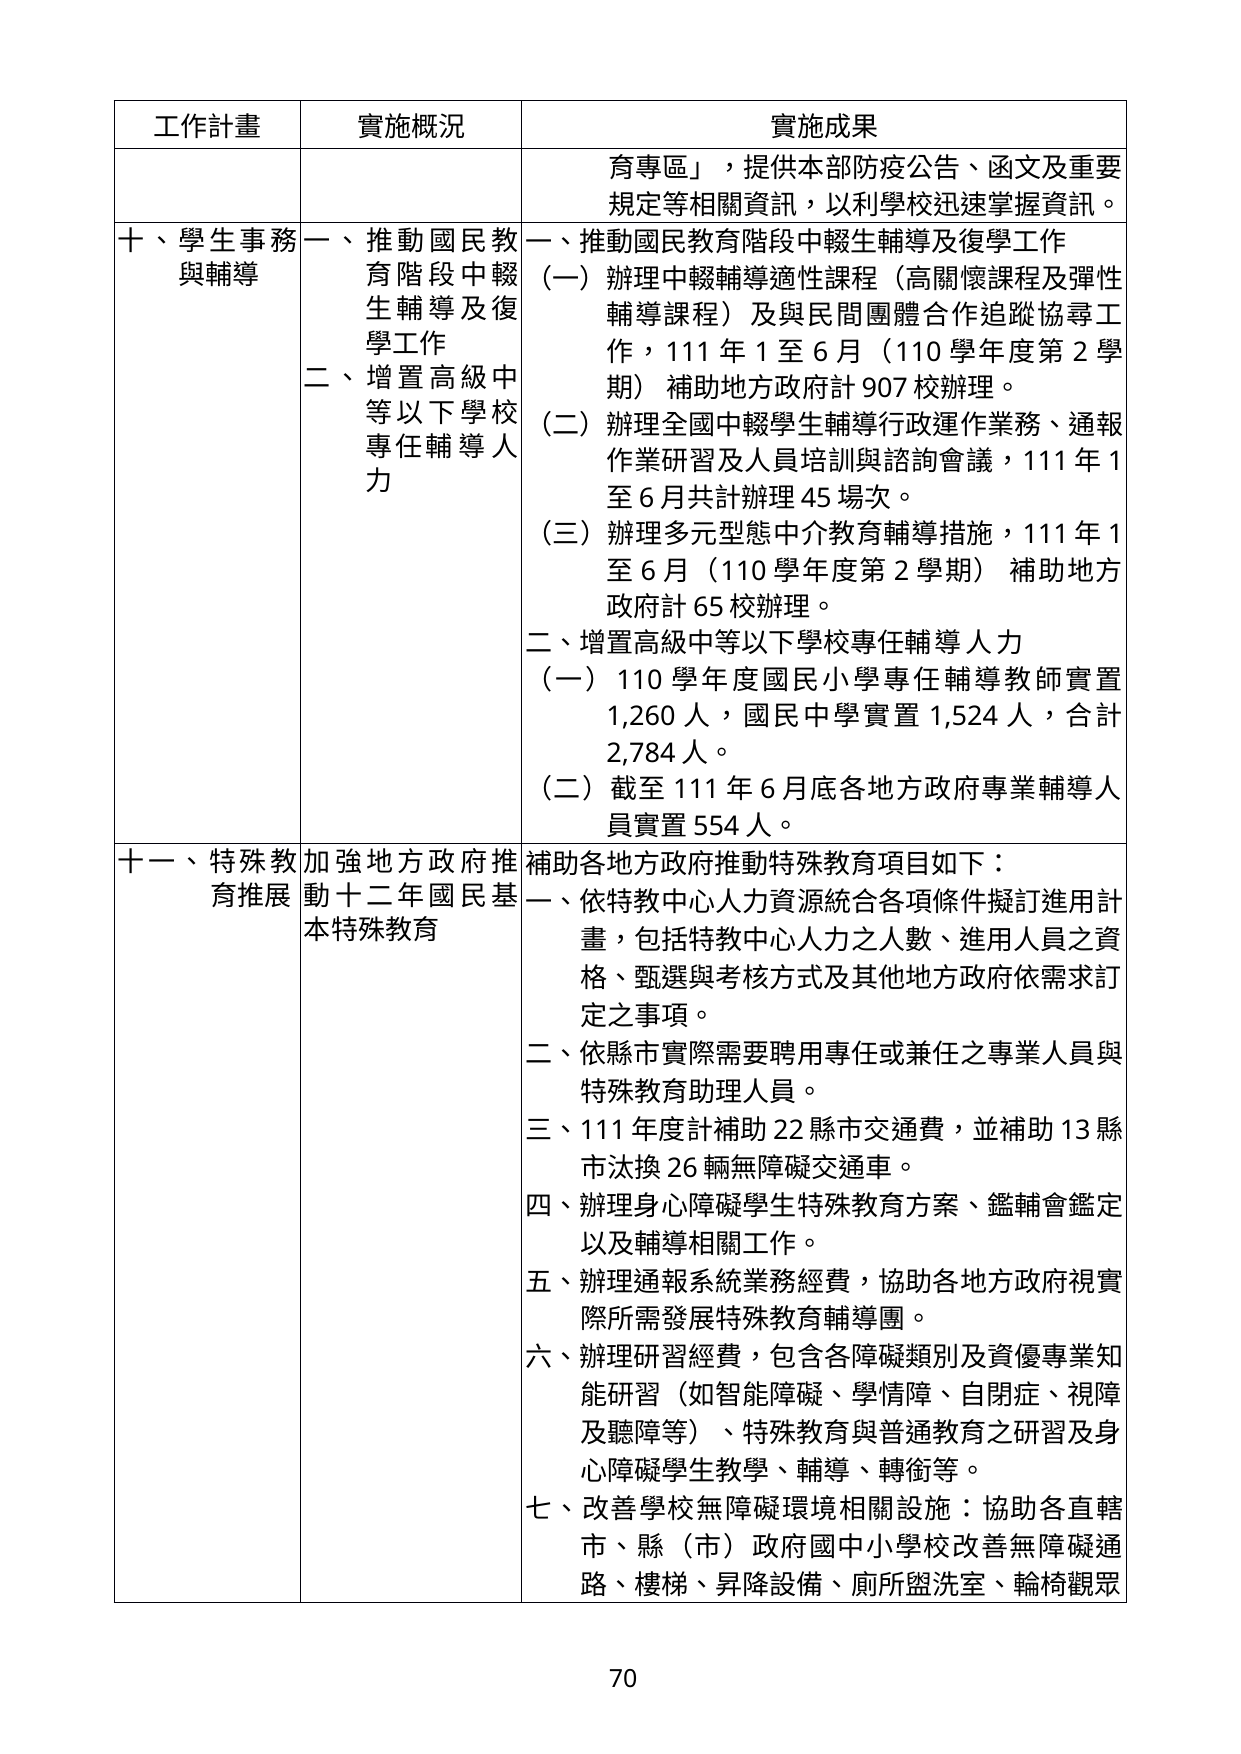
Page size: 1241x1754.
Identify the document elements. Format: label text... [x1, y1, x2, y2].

table_cell 補助各地方政府推動特殊教育項目如下： 一、依特教中心人力資源統合各項條件擬訂進用計畫，包括特教中心人力之人數、進用人員之資格、甄選與考核方式及其他地方政府依需求訂定之事項。 二、依縣市實際需要聘用專任或兼任之專業人員與特殊教育助理人員。 三、111年度計補助22縣市交通費，並補助13縣市汰換26輛無障礙交通車。 四、辦理身心障礙學生特殊教育方案、鑑輔會鑑定以及輔導相關工作。 五、辦理通報系統業務經費，協助各地方政府視實際所需發展特殊教育輔導團。 六、辦理研習經費，包含各障礙類別及資優專業知能研習（如智能障礙、學情障、自閉症、視障及聽障等）、特殊教育與普通教育之研習及身心障礙學生教學、輔導、轉銜等。 七、改善學校無障礙環境相關設施：協助各直轄市、縣（市）政府國中小學校改善無障礙通路、樓梯、昇降設備、廁所盥洗室、輪椅觀眾 [522, 844, 1126, 1602]
table_cell 一、推動國民教育階段中輟生輔導及復學工作 （一）辦理中輟輔導適性課程（高關懷課程及彈性輔導課程）及與民間團體合作追蹤協尋工作，111年1至6月（110學年度第2學期） 補助地方政府計907校辦理。 （二）辦理全國中輟學生輔導行政運作業務、通報作業研習及人員培訓與諮詢會議，111年1至6月共計辦理45場次。 （三）辦理多元型態中介教育輔導措施，111年1至6月（110學年度第2學期） 補助地方政府計65校辦理。 二、增置高級中等以下學校專任輔導人力 （一）110學年度國民小學專任輔導教師實置1,260人，國民中學實置1,524人，合計2,784人。 （二）截至111年6月底各地方政府專業輔導人員實置554人。 [522, 223, 1126, 842]
table_cell [301, 149, 521, 222]
table_header 實施概況 [301, 101, 521, 148]
table_cell 十、學生事務與輔導 [115, 223, 300, 842]
table_cell 育專區」，提供本部防疫公告、函文及重要規定等相關資訊，以利學校迅速掌握資訊。 [522, 149, 1126, 222]
table_cell [115, 149, 300, 222]
table_cell 加強地方政府推動十二年國民基本特殊教育 [301, 844, 521, 1602]
table_cell 十一、特殊教育推展 [115, 844, 300, 1602]
table_header 實施成果 [522, 101, 1126, 148]
table_cell 一、推動國民教育階段中輟生輔導及復學工作 二、增置高級中等以下學校專任輔導人力 [301, 223, 521, 842]
table_header 工作計畫 [115, 101, 300, 148]
